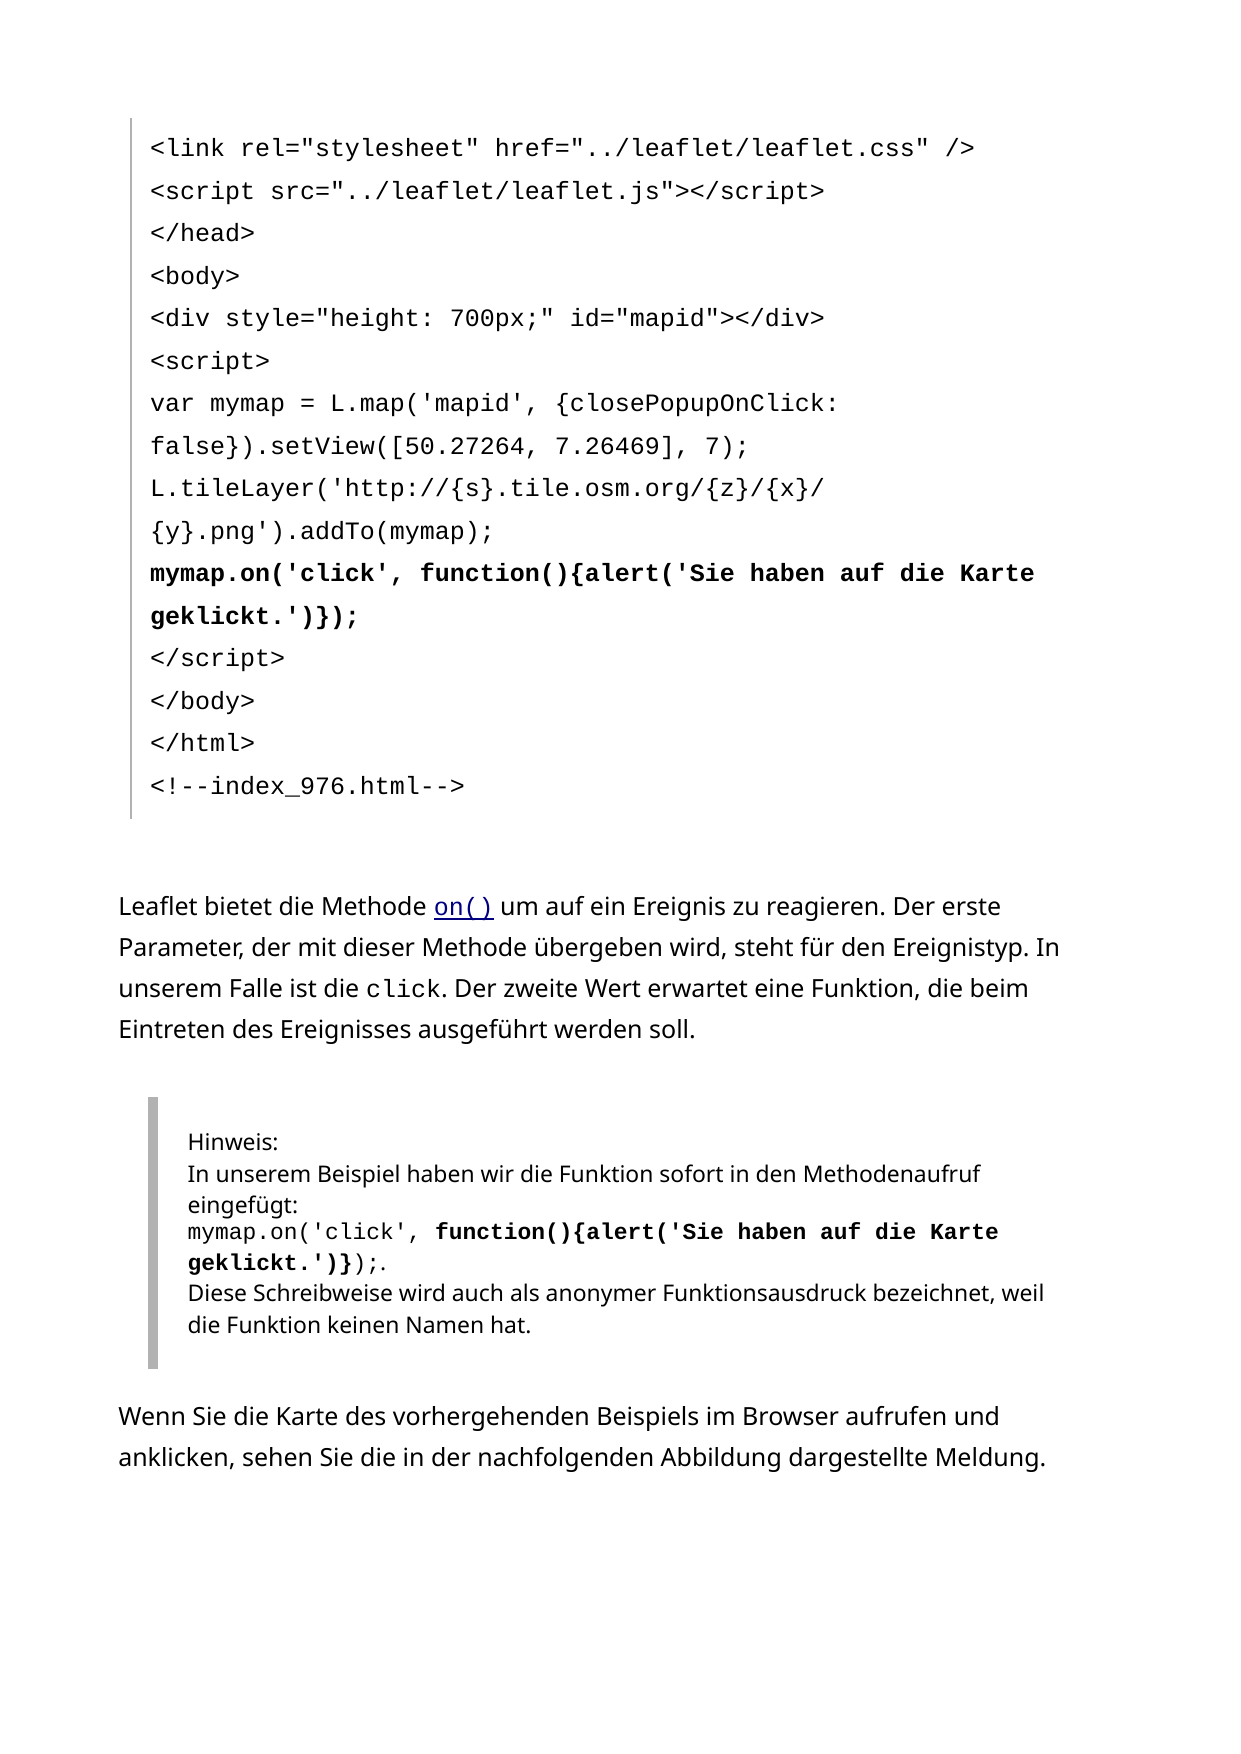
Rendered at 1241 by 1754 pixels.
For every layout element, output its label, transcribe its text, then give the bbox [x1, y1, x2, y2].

text </body> [132, 671, 1122, 713]
text Wenn Sie die Karte des vorhergehenden Beispiels im Browser aufrufen und anklicken, sehen Sie die in der nachfolgenden Abbildung dargestellte Meldung. [118, 1399, 1122, 1474]
text </html> [132, 713, 1122, 756]
text <body> [132, 246, 1122, 288]
text <!--index_976.html--> [132, 756, 1122, 819]
text </head> [132, 203, 1122, 246]
text <link rel="stylesheet" href="../leaflet/leaflet.css" /> [132, 118, 1122, 161]
text <div style="height: 700px;" id="mapid"></div> [132, 288, 1122, 331]
text Leaflet bietet die Methode on() um auf ein Ereignis zu reagieren. Der erste Parameter, der mit dieser Methode übergeben wird, steht für den Ereignistyp. In unserem Falle ist die click. Der zweite Wert erwartet eine Funktion, die beim Eintreten des Ereignisses ausgeführt werden soll. [118, 889, 1122, 1046]
text Hinweis: In unserem Beispiel haben wir die Funktion sofort in den Methodenaufruf eingefügt: mymap.on('click', function(){alert('Sie haben auf die Karte geklickt.')});. Diese Schreibweise wird auch als anonymer Funktionsausdruck bezeichnet, weil die Funktion keinen Namen hat. [158, 1097, 1093, 1369]
text L.tileLayer('http://{s}.tile.osm.org/{z}/{x}/{y}.png').addTo(mymap); [132, 458, 1122, 543]
text </script> [132, 628, 1122, 671]
text mymap.on('click', function(){alert('Sie haben auf die Karte geklickt.')}); [132, 543, 1122, 628]
text <script src="../leaflet/leaflet.js"></script> [132, 161, 1122, 203]
text var mymap = L.map('mapid', {closePopupOnClick: false}).setView([50.27264, 7.26469], 7); [132, 373, 1122, 458]
text <script> [132, 331, 1122, 373]
